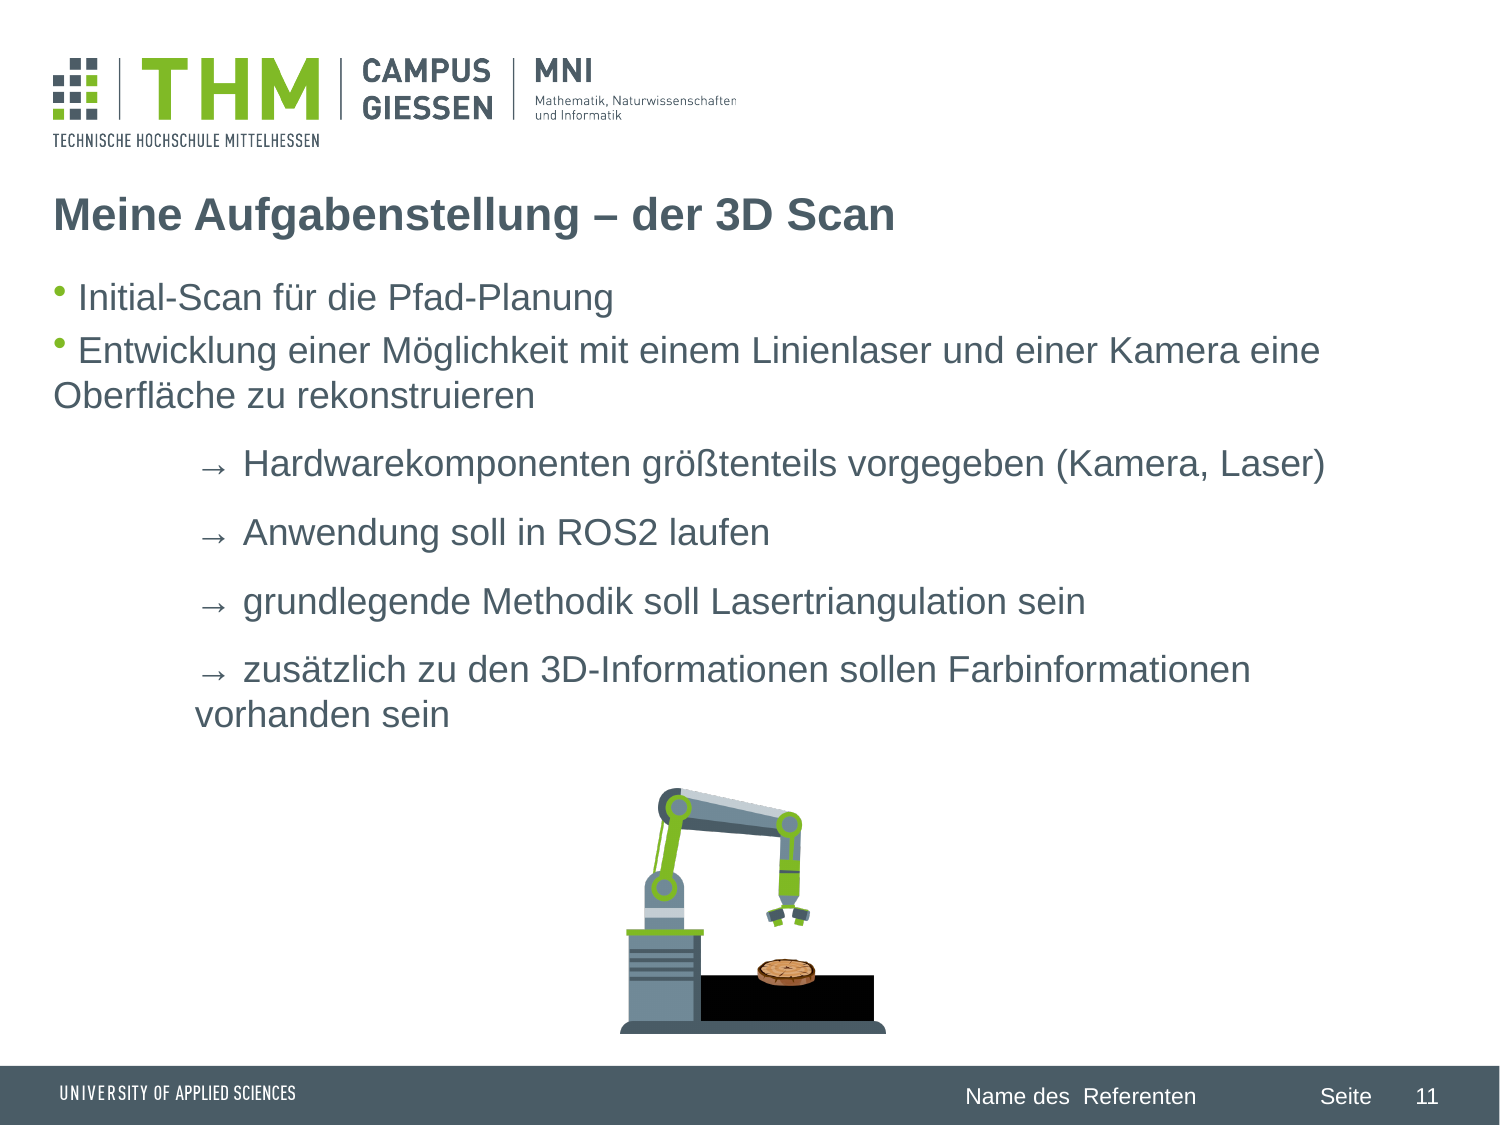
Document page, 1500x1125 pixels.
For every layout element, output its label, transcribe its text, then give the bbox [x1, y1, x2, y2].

slide_number [1376, 1073, 1455, 1118]
title Meine Aufgabenstellung – der 3D Scan [53, 177, 1435, 265]
picture [53, 58, 736, 147]
picture [620, 788, 886, 1034]
picture [59, 1082, 296, 1104]
list Initial-Scan für die Pfad-Planung Entwicklung einer Möglichkeit mit einem Linienlaser und einer Kamera eine Oberfläche zu rekonstruieren → Hardwarekomponenten größtenteils vorgegeben (Kamera, Laser) → Anwendung soll in ROS2 laufen → grundlegende Methodik soll Lasertriangulation sein → zusätzlich zu den 3D-Informationen sollen Farbinformationen vorhanden sein [53, 265, 1436, 1024]
